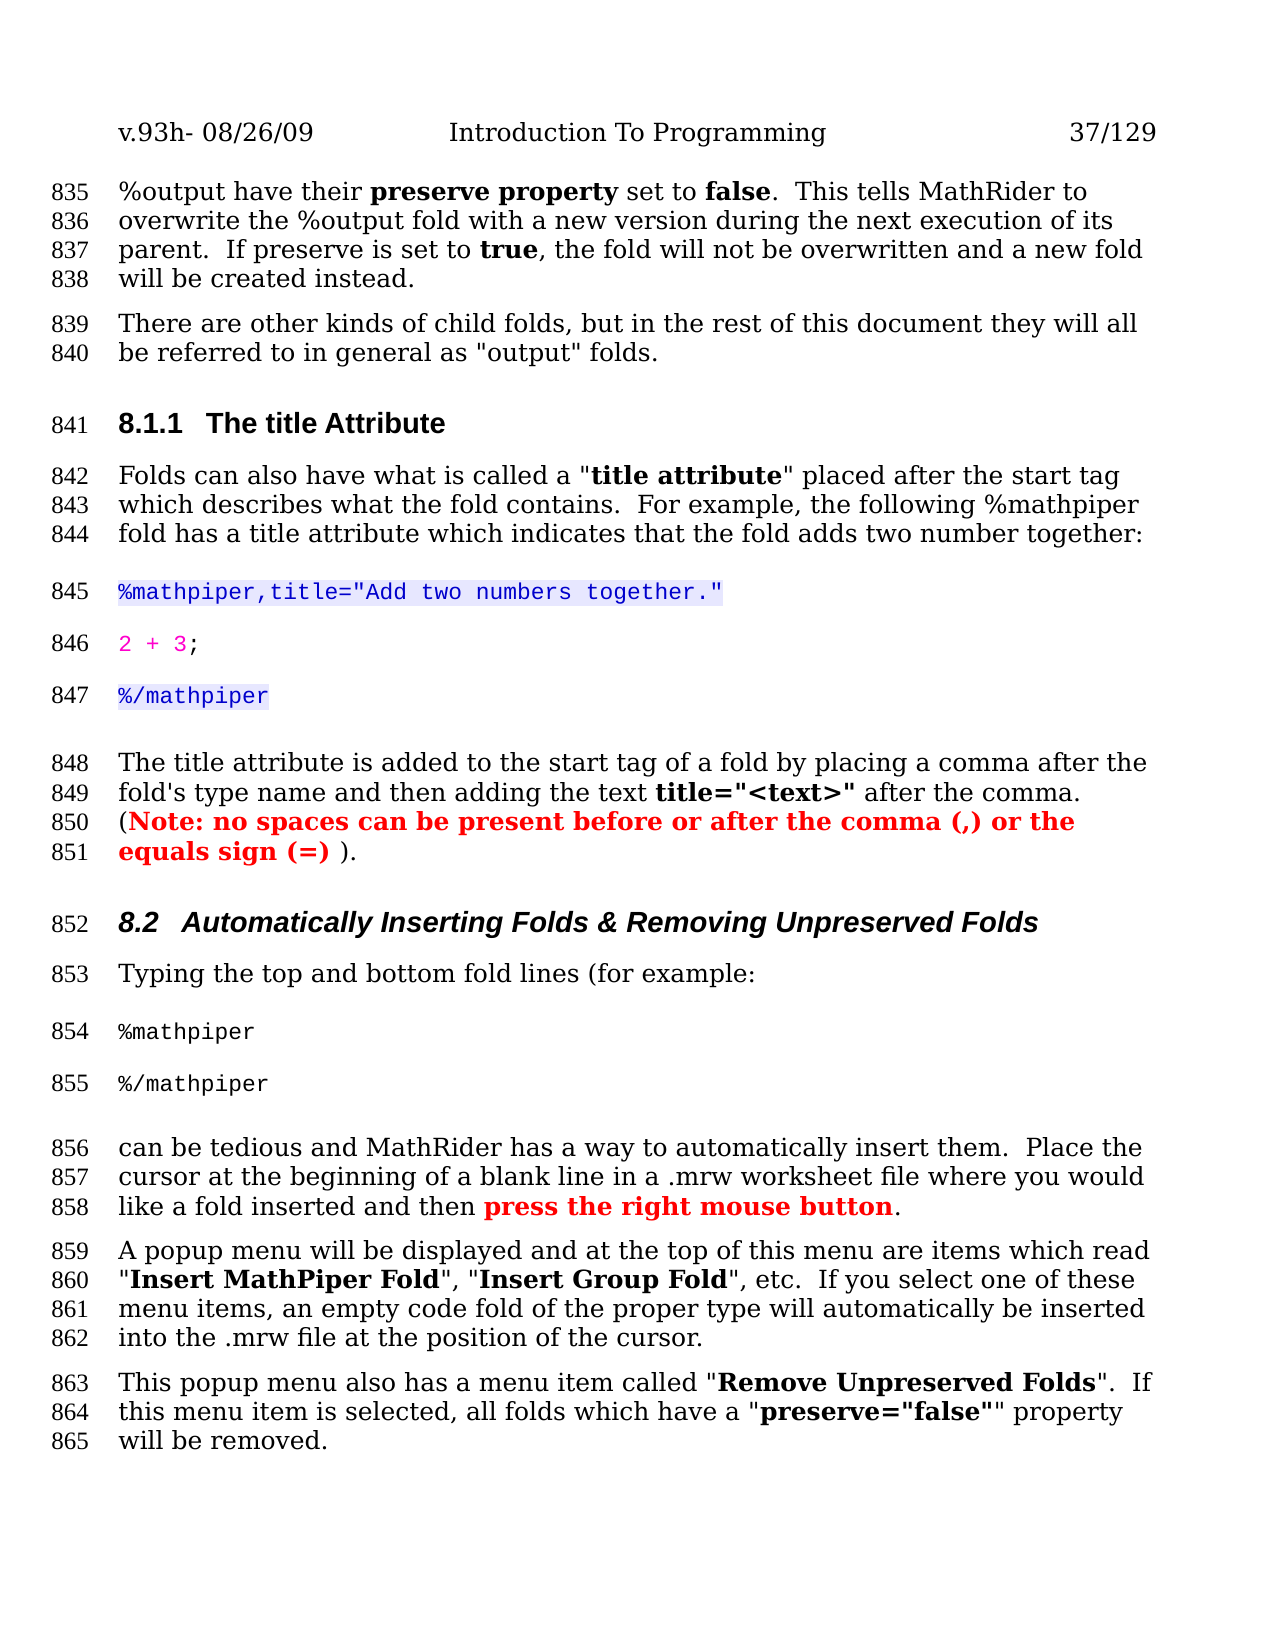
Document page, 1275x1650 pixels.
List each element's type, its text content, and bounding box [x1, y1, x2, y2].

text %/mathpiper [118, 684, 1157, 710]
text Folds can also have what is called a "title attribute" placed after the start tag which describes what the fold contains. For example, the following %mathpiper fold has a title attribute which indicates that the fold adds two number together: [118, 461, 1157, 548]
text There are other kinds of child folds, but in the rest of this document they will all be referred to in general as "output" folds. [118, 309, 1157, 367]
subtitle Automatically Inserting Folds & Removing Unpreserved Folds [118, 905, 1157, 938]
text The title attribute is added to the start tag of a fold by placing a comma after the fold's type name and then adding the text title="<text>" after the comma. (Note: no spaces can be present before or after the comma (,) or the equals sign (=) ). [118, 748, 1157, 866]
text can be tedious and MathRider has a way to automatically insert them. Place the cursor at the beginning of a blank line in a .mrw worksheet file where you would like a fold inserted and then press the right mouse button. [118, 1133, 1157, 1221]
text This popup menu also has a menu item called "Remove Unpreserved Folds". If this menu item is selected, all folds which have a "preserve="false"" property will be removed. [118, 1368, 1157, 1456]
text %/mathpiper [118, 1072, 1157, 1098]
text Typing the top and bottom fold lines (for example: [118, 959, 1157, 988]
text A popup menu will be displayed and at the top of this menu are items which read "Insert MathPiper Fold", "Insert Group Fold", etc. If you select one of these menu items, an empty code fold of the proper type will automatically be inserted into the .mrw file at the position of the cursor. [118, 1236, 1157, 1353]
subtitle The title Attribute [118, 406, 1157, 440]
text %mathpiper [118, 1021, 1157, 1046]
text 2 + 3; [118, 632, 1157, 658]
text %output have their preserve property set to false. This tells MathRider to overwrite the %output fold with a new version during the next execution of its parent. If preserve is set to true, the fold will not be overwritten and a new fold will be created instead. [118, 177, 1157, 294]
text %mathpiper,title="Add two numbers together." [118, 580, 1157, 606]
